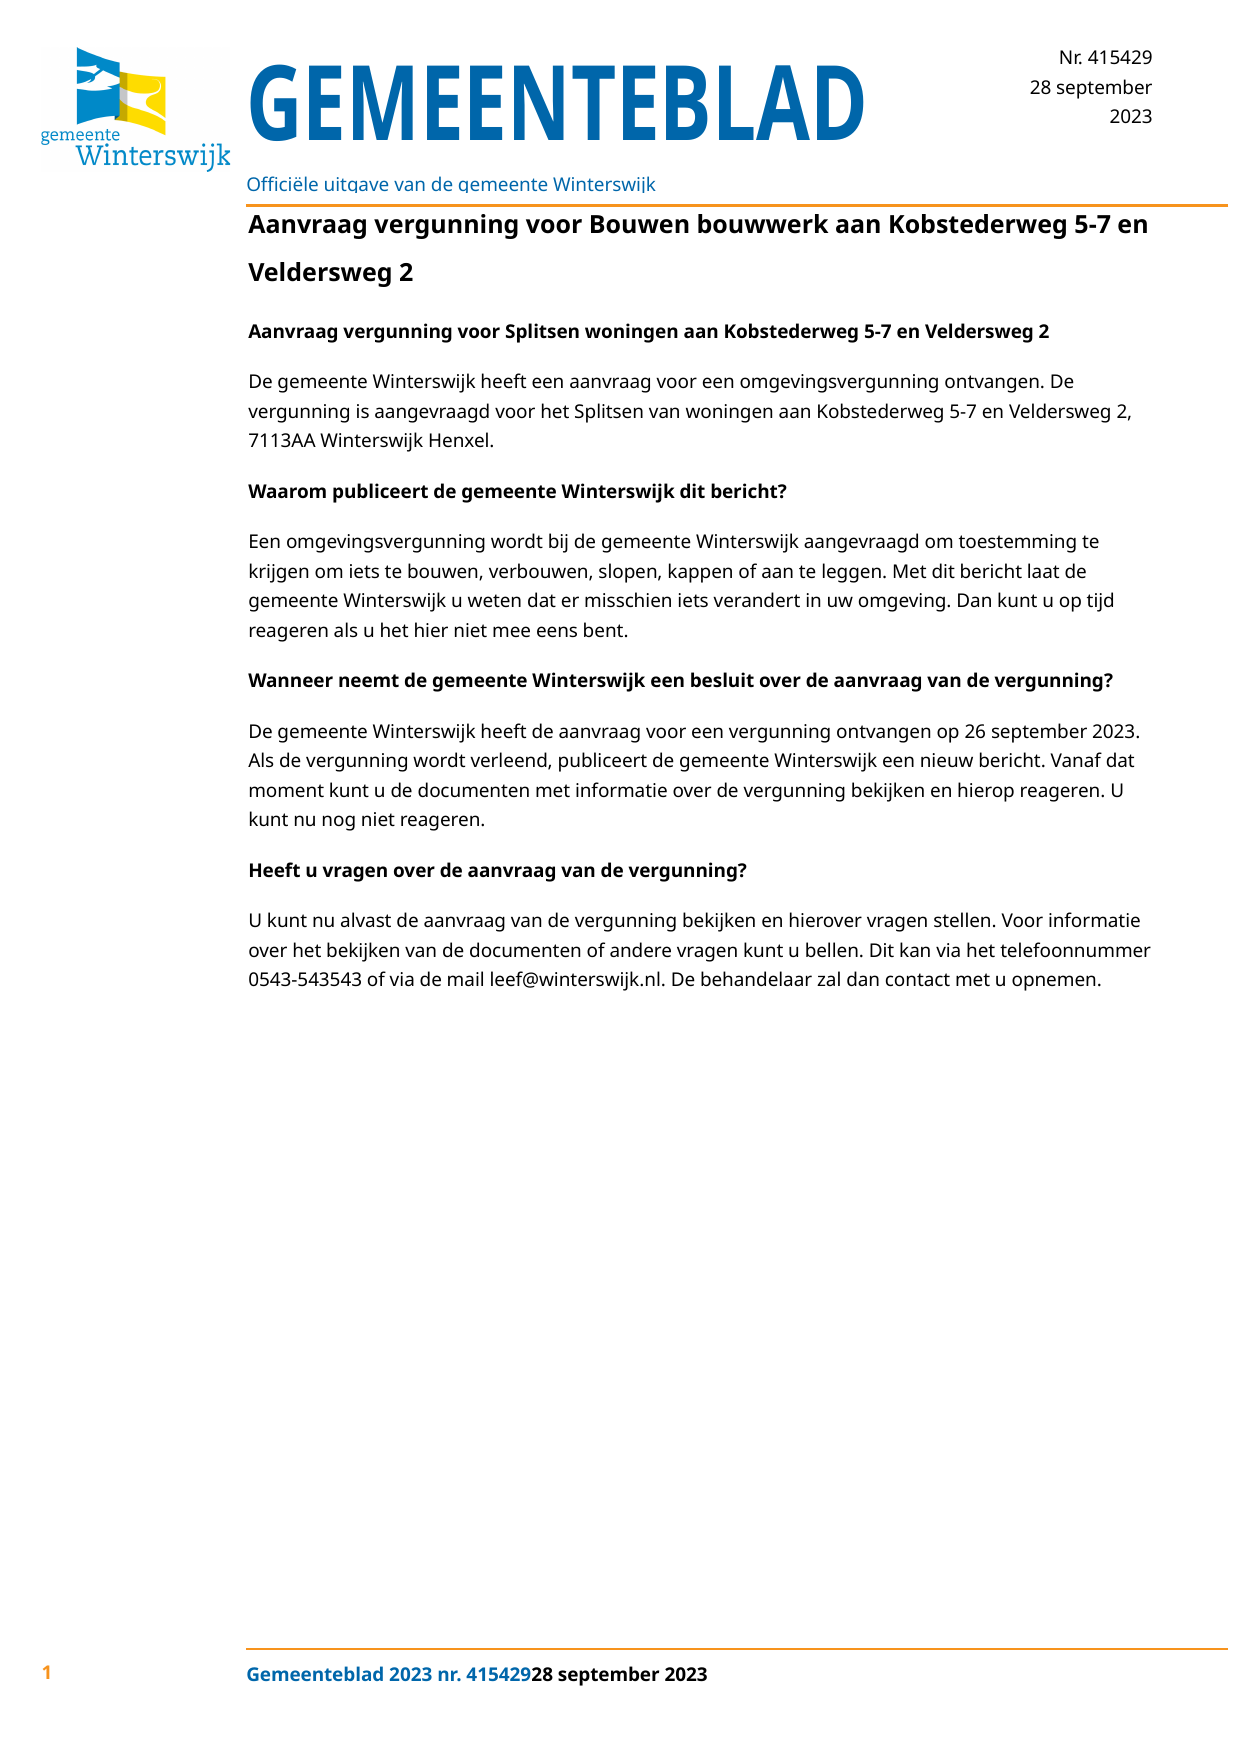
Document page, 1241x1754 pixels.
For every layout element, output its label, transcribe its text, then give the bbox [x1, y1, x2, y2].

text Een omgevingsvergunning wordt bij de gemeente Winterswijk aangevraagd om toestemming te krijgen om iets te bouwen, verbouwen, slopen, kappen of aan te leggen. Met dit bericht laat de gemeente Winterswijk u weten dat er misschien iets verandert in uw omgeving. Dan kunt u op tijd reageren als u het hier niet mee eens bent. [248, 528, 1152, 643]
text Aanvraag vergunning voor Splitsen woningen aan Kobstederweg 5-7 en Veldersweg 2 [248, 318, 1152, 344]
picture [225, 153, 231, 162]
text Aanvraag vergunning voor Bouwen bouwwerk aan Kobstederweg 5-7 en Veldersweg 2 [248, 207, 1152, 288]
text Wanneer neemt de gemeente Winterswijk een besluit over de aanvraag van de vergunning? [248, 667, 1152, 693]
picture [41, 47, 231, 172]
text De gemeente Winterswijk heeft de aanvraag voor een vergunning ontvangen op 26 september 2023. Als de vergunning wordt verleend, publiceert de gemeente Winterswijk een nieuw bericht. Vanaf dat moment kunt u de documenten met informatie over de vergunning bekijken en hierop reageren. U kunt nu nog niet reageren. [248, 718, 1152, 832]
text Heeft u vragen over de aanvraag van de vergunning? [248, 857, 1152, 883]
text De gemeente Winterswijk heeft een aanvraag voor een omgevingsvergunning ontvangen. De vergunning is aangevraagd voor het Splitsen van woningen aan Kobstederweg 5-7 en Veldersweg 2, 7113AA Winterswijk Henxel. [248, 368, 1152, 453]
text U kunt nu alvast de aanvraag van de vergunning bekijken en hierover vragen stellen. Voor informatie over het bekijken van de documenten of andere vragen kunt u bellen. Dit kan via het telefoonnummer 0543-543543 of via de mail leef@winterswijk.nl. De behandelaar zal dan contact met u opnemen. [248, 907, 1152, 992]
text Waarom publiceert de gemeente Winterswijk dit bericht? [248, 478, 1152, 504]
